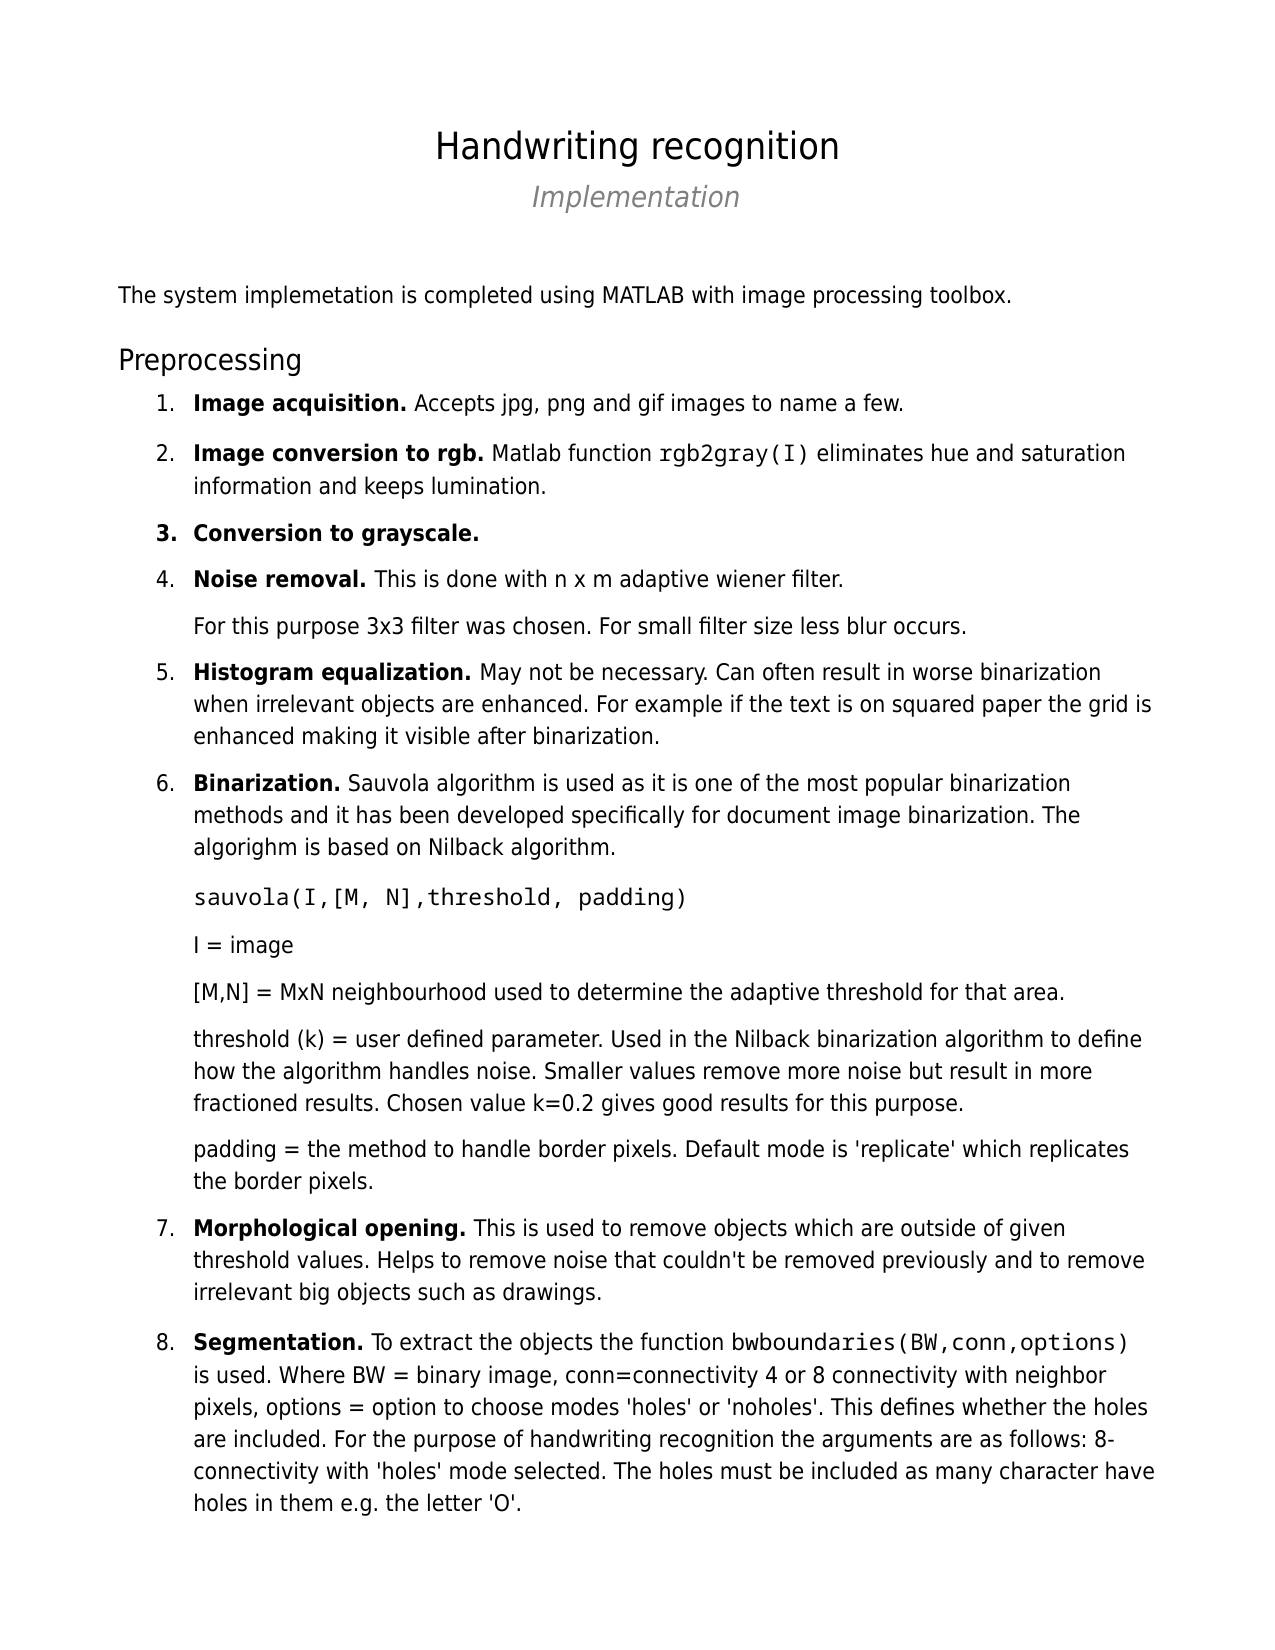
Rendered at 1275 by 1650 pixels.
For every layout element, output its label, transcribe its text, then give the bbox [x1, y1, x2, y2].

list Noise removal. This is done with n x m adaptive wiener filter. [156, 566, 1157, 593]
list Conversion to grayscale. [156, 520, 1157, 547]
list sauvola(I,[M, N],threshold, padding) [156, 881, 1157, 912]
list For this purpose 3x3 filter was chosen. For small filter size less blur occurs. [156, 613, 1157, 640]
list Segmentation. To extract the objects the function bwboundaries(BW,conn,options) is used. Where BW = binary image, conn=connectivity 4 or 8 connectivity with neighbor pixels, options = option to choose modes 'holes' or 'noholes'. This defines whether the holes are included. For the purpose of handwriting recognition the arguments are as follows: 8-connectivity with 'holes' mode selected. The holes must be included as many character have holes in them e.g. the letter 'O'. [156, 1325, 1157, 1517]
list Image acquisition. Accepts jpg, png and gif images to name a few. [156, 390, 1157, 417]
list Morphological opening. This is used to remove objects which are outside of given threshold values. Helps to remove noise that couldn't be removed previously and to remove irrelevant big objects such as drawings. [156, 1215, 1157, 1306]
text The system implemetation is completed using MATLAB with image processing toolbox. [118, 282, 1157, 309]
list threshold (k) = user defined parameter. Used in the Nilback binarization algorithm to define how the algorithm handles noise. Smaller values remove more noise but result in more fractioned results. Chosen value k=0.2 gives good results for this purpose. [156, 1026, 1157, 1116]
list I = image [156, 933, 1157, 959]
list Binarization. Sauvola algorithm is used as it is one of the most popular binarization methods and it has been developed specifically for document image binarization. The algorighm is based on Nilback algorithm. [156, 770, 1157, 861]
list Histogram equalization. May not be necessary. Can often result in worse binarization when irrelevant objects are enhanced. For example if the text is on squared paper the grid is enhanced making it visible after binarization. [156, 659, 1157, 750]
text Implementation [118, 181, 1157, 214]
list padding = the method to handle border pixels. Default mode is 'replicate' which replicates the border pixels. [156, 1136, 1157, 1195]
list Image conversion to rgb. Matlab function rgb2gray(I) eliminates hue and saturation information and keeps lumination. [156, 437, 1157, 500]
list [M,N] = MxN neighbourhood used to determine the adaptive threshold for that area. [156, 979, 1157, 1006]
subtitle Handwriting recognition [118, 124, 1157, 168]
subtitle Preprocessing [118, 343, 1157, 378]
